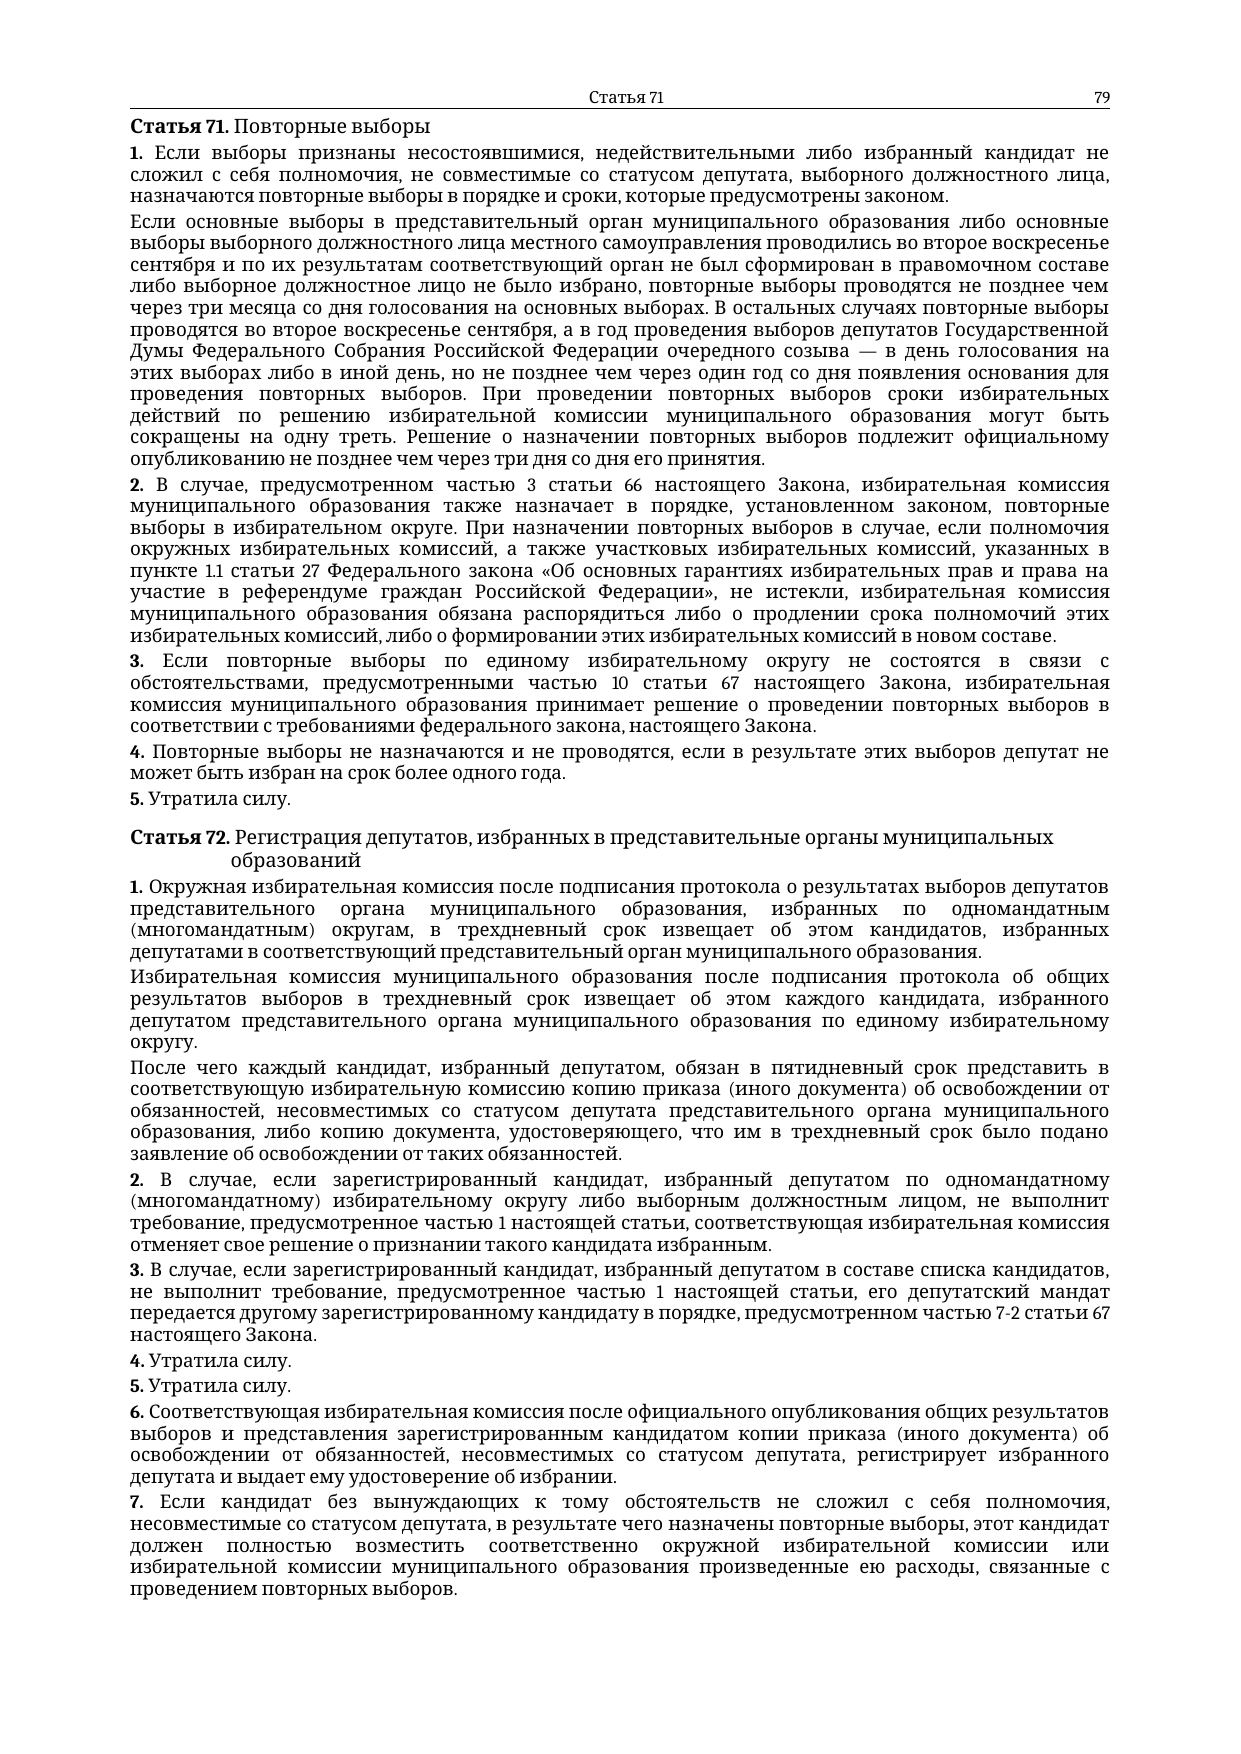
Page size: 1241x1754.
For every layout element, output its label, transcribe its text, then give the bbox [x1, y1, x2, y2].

text 5. Утратила силу. [130, 1376, 1110, 1397]
text 5. Утратила силу. [130, 789, 1110, 810]
text 3. Если повторные выборы по единому избирательному округу не состоятся в связи с обстоятельствами, предусмотренными частью 10 статьи 67 настоящего Закона, избирательная комиссия муниципального образования принимает решение о проведении повторных выборов в соответствии с требованиями федерального закона, настоящего Закона. [130, 651, 1110, 737]
subtitle Статья 71. Повторные выборы [130, 116, 1110, 138]
text 2. В случае, предусмотренном частью 3 статьи 66 настоящего Закона, избирательная комиссия муниципального образования также назначает в порядке, установленном законом, повторные выборы в избирательном округе. При назначении повторных выборов в случае, если полномочия окружных избирательных комиссий, а также участковых избирательных комиссий, указанных в пункте 1.1 статьи 27 Федерального закона «Об основных гарантиях избирательных прав и права на участие в референдуме граждан Российской Федерации», не истекли, избирательная комиссия муниципального образования обязана распорядиться либо о продлении срока полномочий этих избирательных комиссий, либо о формировании этих избирательных комиссий в новом составе. [130, 474, 1110, 647]
text После чего каждый кандидат, избранный депутатом, обязан в пятидневный срок представить в соответствующую избирательную комиссию копию приказа (иного документа) об освобождении от обязанностей, несовместимых со статусом депутата представительного органа муниципального образования, либо копию документа, удостоверяющего, что им в трехдневный срок было подано заявление об освобождении от таких обязанностей. [130, 1057, 1110, 1165]
text Если основные выборы в представительный орган муниципального образования либо основные выборы выборного должностного лица местного самоуправления проводились во второе воскресенье сентября и по их результатам соответствующий орган не был сформирован в правомочном составе либо выборное должностное лицо не было избрано, повторные выборы проводятся не позднее чем через три месяца со дня голосования на основных выборах. В остальных случаях повторные выборы проводятся во второе воскресенье сентября, а в год проведения выборов депутатов Государственной Думы Федерального Собрания Российской Федерации очередного созыва — в день голосования на этих выборах либо в иной день, но не позднее чем через один год со дня появления основания для проведения повторных выборов. При проведении повторных выборов сроки избирательных действий по решению избирательной комиссии муниципального образования могут быть сокращены на одну треть. Решение о назначении повторных выборов подлежит официальному опубликованию не позднее чем через три дня со дня его принятия. [130, 211, 1110, 470]
text 6. Соответствующая избирательная комиссия после официального опубликования общих результатов выборов и представления зарегистрированным кандидатом копии приказа (иного документа) об освобождении от обязанностей, несовместимых со статусом депутата, регистрирует избранного депутата и выдает ему удостоверение об избрании. [130, 1402, 1110, 1488]
text 4. Повторные выборы не назначаются и не проводятся, если в результате этих выборов депутат не может быть избран на срок более одного года. [130, 741, 1110, 784]
subtitle Статья 72. Регистрация депутатов, избранных в представительные органы муниципальных образований [130, 827, 1110, 872]
text 2. В случае, если зарегистрированный кандидат, избранный депутатом по одномандатному (многомандатному) избирательному округу либо выборным должностным лицом, не выполнит требование, предусмотренное частью 1 настоящей статьи, соответствующая избирательная комиссия отменяет свое решение о признании такого кандидата избранным. [130, 1169, 1110, 1256]
text 7. Если кандидат без вынуждающих к тому обстоятельств не сложил с себя полномочия, несовместимые со статусом депутата, в результате чего назначены повторные выборы, этот кандидат должен полностью возместить соответственно окружной избирательной комиссии или избирательной комиссии муниципального образования произведенные ею расходы, связанные с проведением повторных выборов. [130, 1492, 1110, 1600]
text 1. Окружная избирательная комиссия после подписания протокола о результатах выборов депутатов представительного органа муниципального образования, избранных по одномандатным (многомандатным) округам, в трехдневный срок извещает об этом кандидатов, избранных депутатами в соответствующий представительный орган муниципального образования. [130, 877, 1110, 963]
text 4. Утратила силу. [130, 1350, 1110, 1372]
text Избирательная комиссия муниципального образования после подписания протокола об общих результатов выборов в трехдневный срок извещает об этом каждого кандидата, избранного депутатом представительного органа муниципального образования по единому избирательному округу. [130, 967, 1110, 1053]
text 1. Если выборы признаны несостоявшимися, недействительными либо избранный кандидат не сложил с себя полномочия, не совместимые со статусом депутата, выборного должностного лица, назначаются повторные выборы в порядке и сроки, которые предусмотрены законом. [130, 142, 1110, 207]
text 3. В случае, если зарегистрированный кандидат, избранный депутатом в составе списка кандидатов, не выполнит требование, предусмотренное частью 1 настоящей статьи, его депутатский мандат передается другому зарегистрированному кандидату в порядке, предусмотренном частью 7-2 статьи 67 настоящего Закона. [130, 1260, 1110, 1346]
